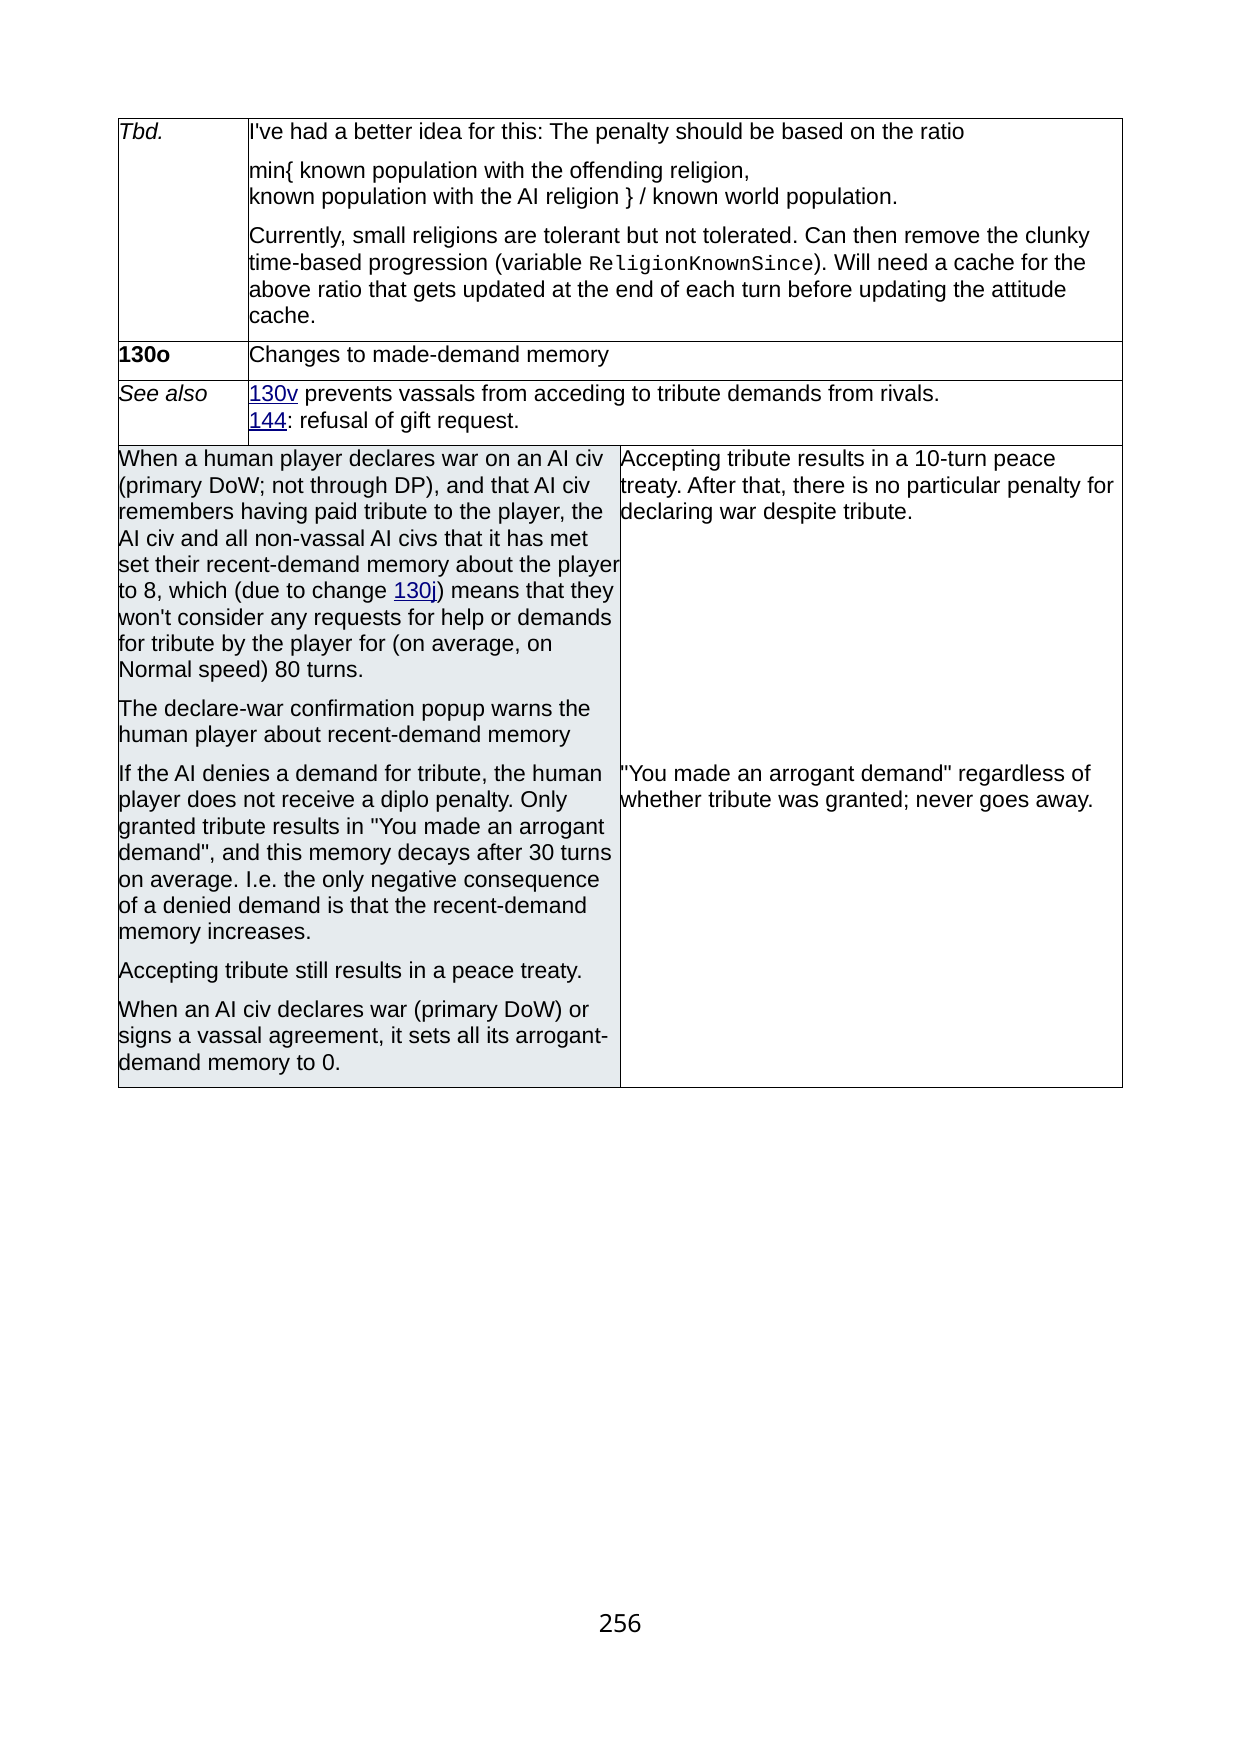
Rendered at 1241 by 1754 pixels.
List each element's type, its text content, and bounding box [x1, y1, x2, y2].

table_cell 130o [119, 342, 248, 380]
table_cell Changes to made-demand memory [249, 342, 1122, 380]
table_cell See also [119, 381, 248, 445]
table_cell Accepting tribute results in a 10-turn peace treaty. After that, there is no particular penalty for declaring war despite tribute. "You made an arrogant demand" regardless of whether tribute was granted; never goes away. [621, 446, 1122, 1087]
table_cell When a human player declares war on an AI civ (primary DoW; not through DP), and that AI civ remembers having paid tribute to the player, the AI civ and all non-vassal AI civs that it has met set their recent-demand memory about the player to 8, which (due to change 130j) means that they won't consider any requests for help or demands for tribute by the player for (on average, on Normal speed) 80 turns. The declare-war confirmation popup warns the human player about recent-demand memory If the AI denies a demand for tribute, the human player does not receive a diplo penalty. Only granted tribute results in "You made an arrogant demand", and this memory decays after 30 turns on average. I.e. the only negative consequence of a denied demand is that the recent-demand memory increases. Accepting tribute still results in a peace treaty. When an AI civ declares war (primary DoW) or signs a vassal agreement, it sets all its arrogant-demand memory to 0. [119, 446, 620, 1087]
table_cell 130v prevents vassals from acceding to tribute demands from rivals. 144: refusal of gift request. [249, 381, 1122, 445]
table_cell I've had a better idea for this: The penalty should be based on the ratio min{ known population with the offending religion, known population with the AI religion } / known world population. Currently, small religions are tolerant but not tolerated. Can then remove the clunky time-based progression (variable ReligionKnownSince). Will need a cache for the above ratio that gets updated at the end of each turn before updating the attitude cache. [249, 119, 1122, 341]
table_cell Tbd. [119, 119, 248, 341]
